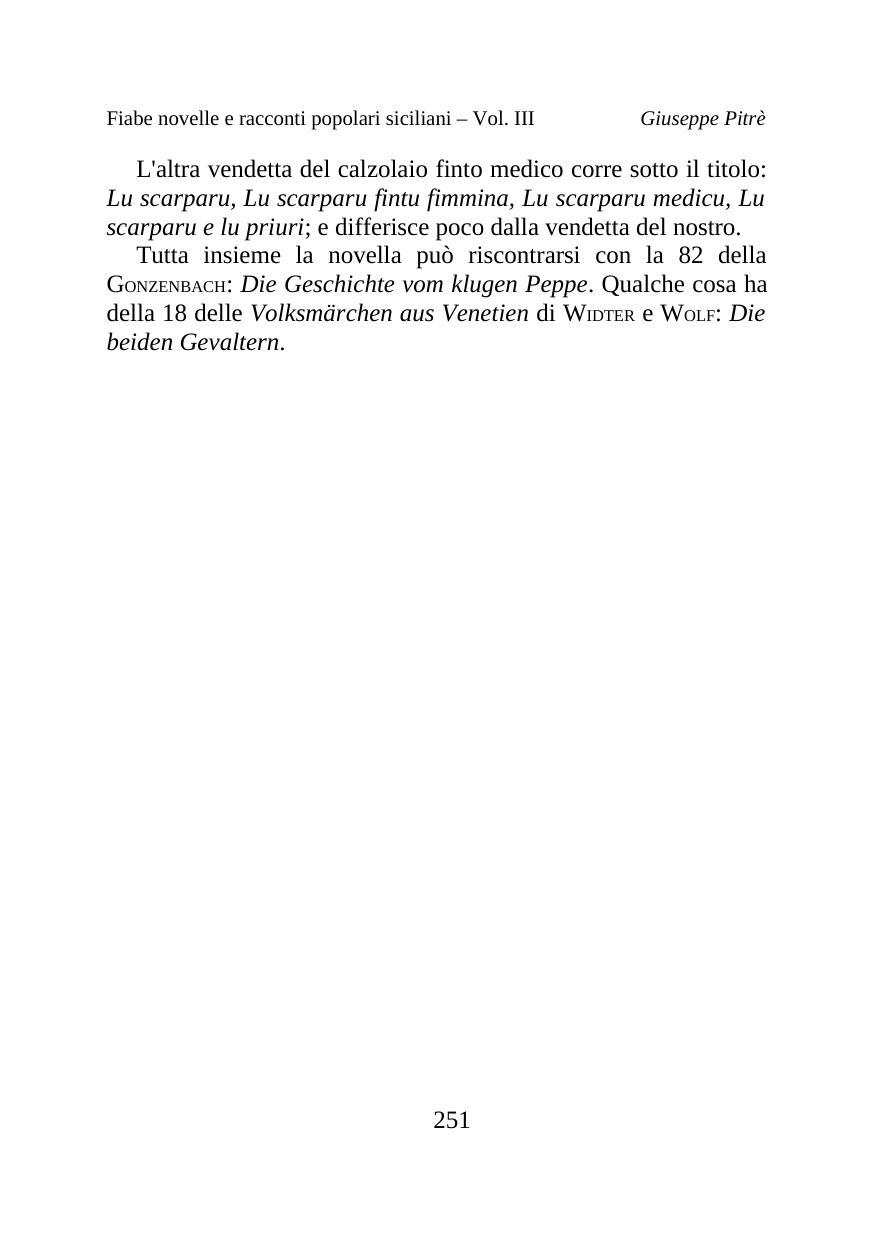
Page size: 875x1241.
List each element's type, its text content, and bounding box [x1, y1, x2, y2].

text L'altra vendetta del calzolaio finto medico corre sotto il titolo: Lu scarparu, Lu scarparu fintu fimmina, Lu scarparu medicu, Lu scarparu e lu priuri; e differisce poco dalla vendetta del nostro. [106, 154, 768, 241]
text Tutta insieme la novella può riscontrarsi con la 82 della Gonzenbach: Die Geschichte vom klugen Peppe. Qualche cosa ha della 18 delle Volksmärchen aus Venetien di Widter e Wolf: Die beiden Gevaltern. [106, 241, 768, 356]
